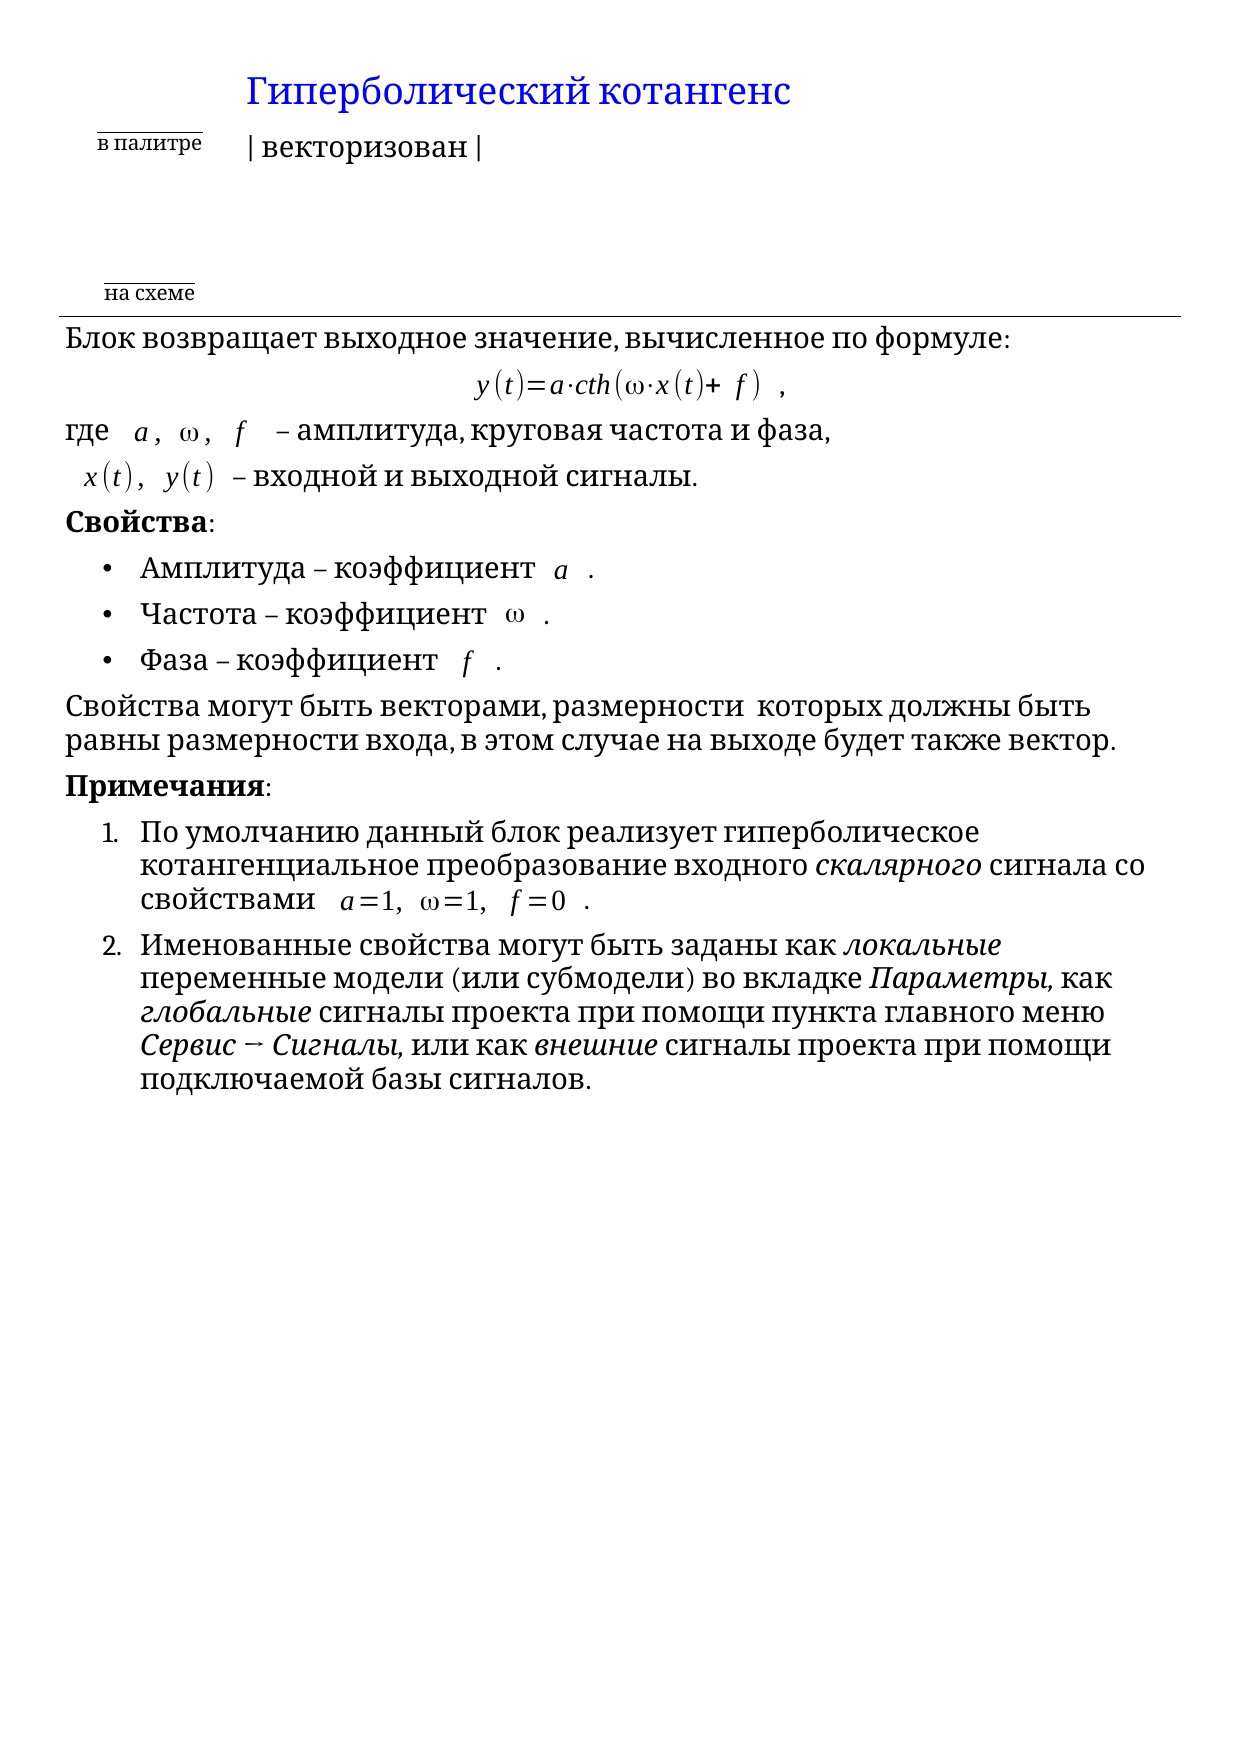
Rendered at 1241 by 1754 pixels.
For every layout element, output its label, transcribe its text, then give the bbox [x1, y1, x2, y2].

table_cell на схеме [59, 276, 240, 316]
table_cell в палитре [59, 125, 240, 183]
table_cell [240, 276, 1181, 316]
table_cell Блок возвращает выходное значение, вычисленное по формуле: , где – амплитуда, круговая частота и фаза, – входной и выходной сигналы. Свойства: Амплитуда – коэффициент. Частота – коэффициент. Фаза – коэффициент. Свойства могут быть векторами, размерности которых должны быть равны размерности входа, в этом случае на выходе будет также вектор. Примечания: По умолчанию данный блок реализует гиперболическое котангенциальное преобразование входного скалярного сигнала со свойствами . Именованные свойства могут быть заданы как локальные переменные модели (или субмодели) во вкладке Параметры, как глобальные сигналы проекта при помощи пункта главного меню Сервис → Сигналы, или как внешние сигналы проекта при помощи подключаемой базы сигналов. [59, 317, 1181, 1115]
table_cell [59, 183, 240, 276]
table_cell | векторизован | [240, 125, 1181, 183]
table_header [59, 59, 240, 125]
table_cell [240, 183, 1181, 276]
table_header Гиперболический котангенс [240, 59, 1181, 125]
